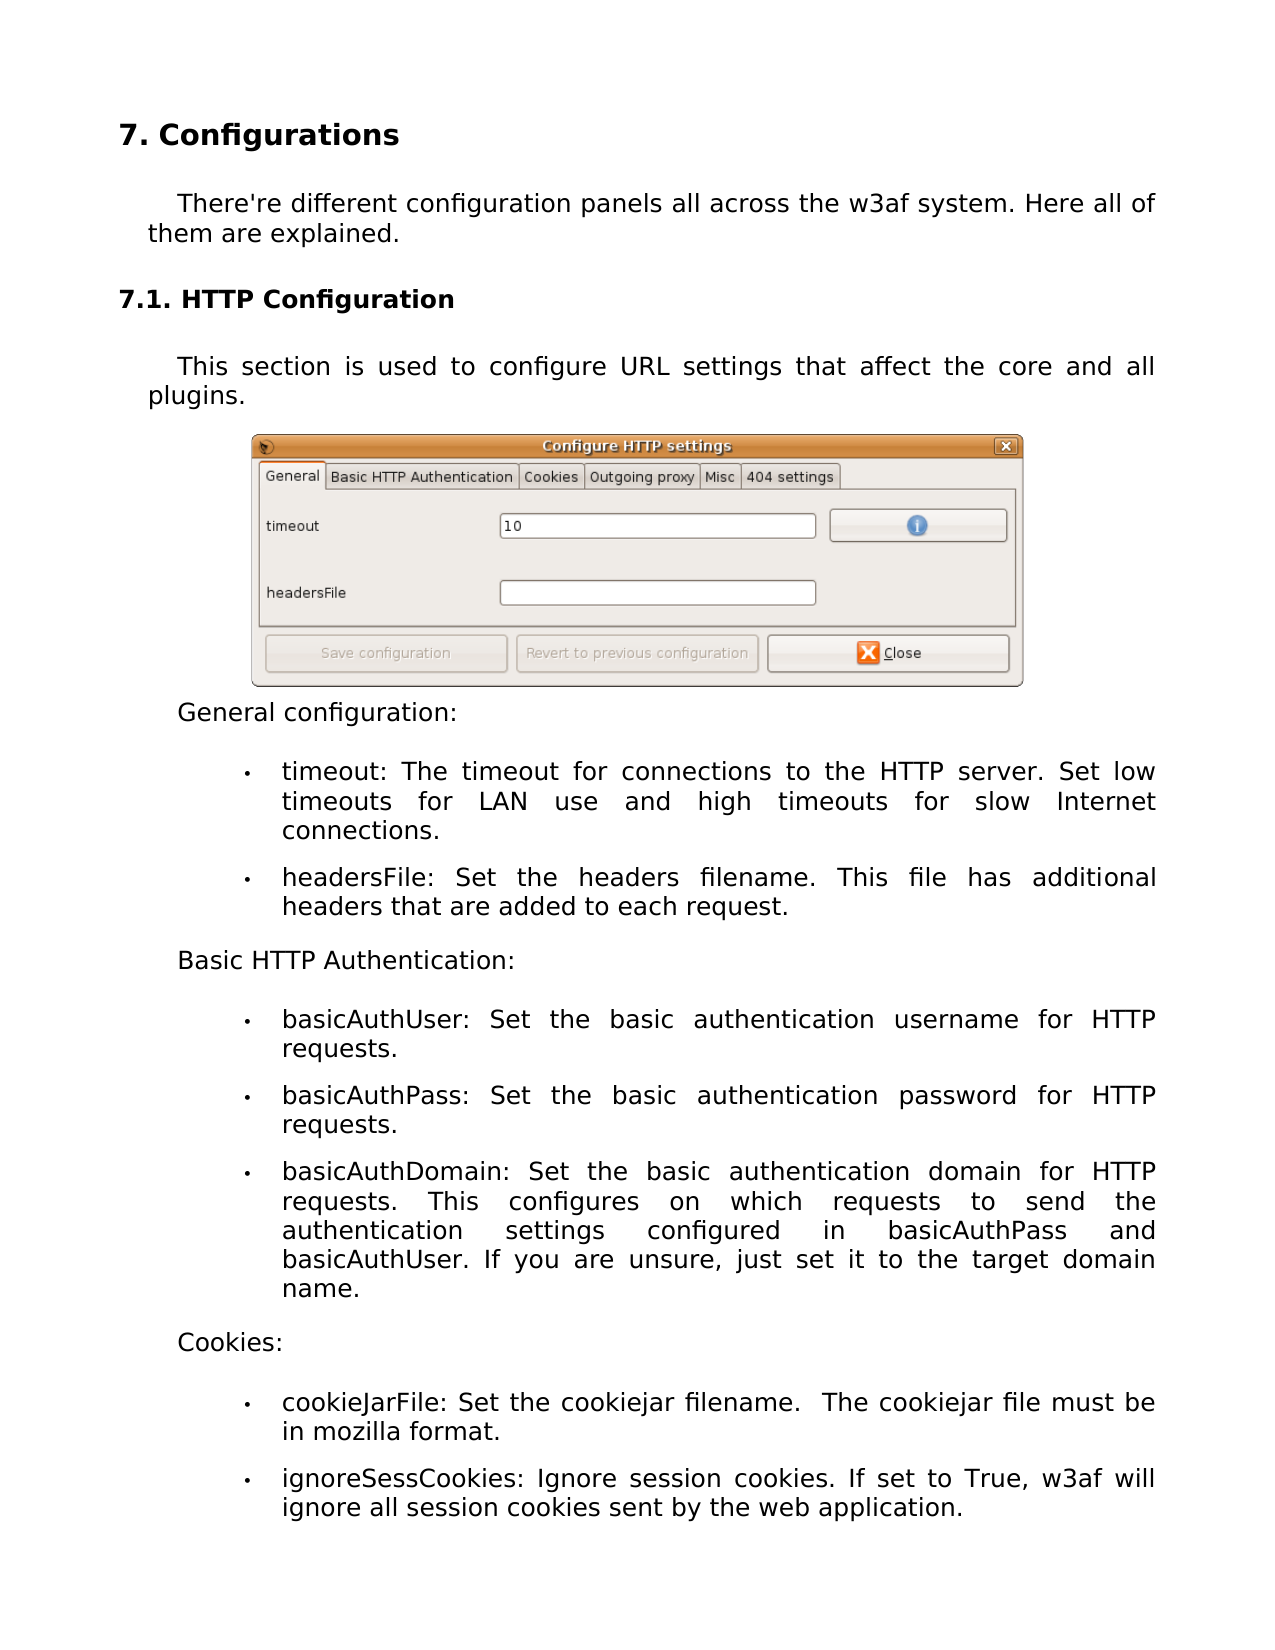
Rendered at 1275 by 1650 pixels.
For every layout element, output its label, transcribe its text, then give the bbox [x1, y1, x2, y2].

text Cookies: [148, 1328, 1157, 1357]
text Basic HTTP Authentication: [148, 946, 1157, 975]
picture [251, 434, 1024, 687]
subtitle Configurations [118, 118, 1157, 152]
list cookieJarFile: Set the cookiejar filename. The cookiejar file must be in mozilla format. [244, 1388, 1157, 1446]
subtitle HTTP Configuration [118, 285, 1157, 314]
list ignoreSessCookies: Ignore session cookies. If set to True, w3af will ignore all session cookies sent by the web application. [244, 1464, 1157, 1522]
list timeout: The timeout for connections to the HTTP server. Set low timeouts for LAN use and high timeouts for slow Internet connections. [244, 757, 1157, 845]
list basicAuthPass: Set the basic authentication password for HTTP requests. [244, 1081, 1157, 1140]
list basicAuthUser: Set the basic authentication username for HTTP requests. [244, 1005, 1157, 1064]
text There're different configuration panels all across the w3af system. Here all of them are explained. [148, 189, 1157, 248]
list basicAuthDomain: Set the basic authentication domain for HTTP requests. This configures on which requests to send the authentication settings configured in basicAuthPass and basicAuthUser. If you are unsure, just set it to the target domain name. [244, 1157, 1157, 1303]
list headersFile: Set the headers filename. This file has additional headers that are added to each request. [244, 863, 1157, 921]
text General configuration: [148, 687, 1157, 727]
text This section is used to configure URL settings that affect the core and all plugins. [148, 352, 1157, 410]
